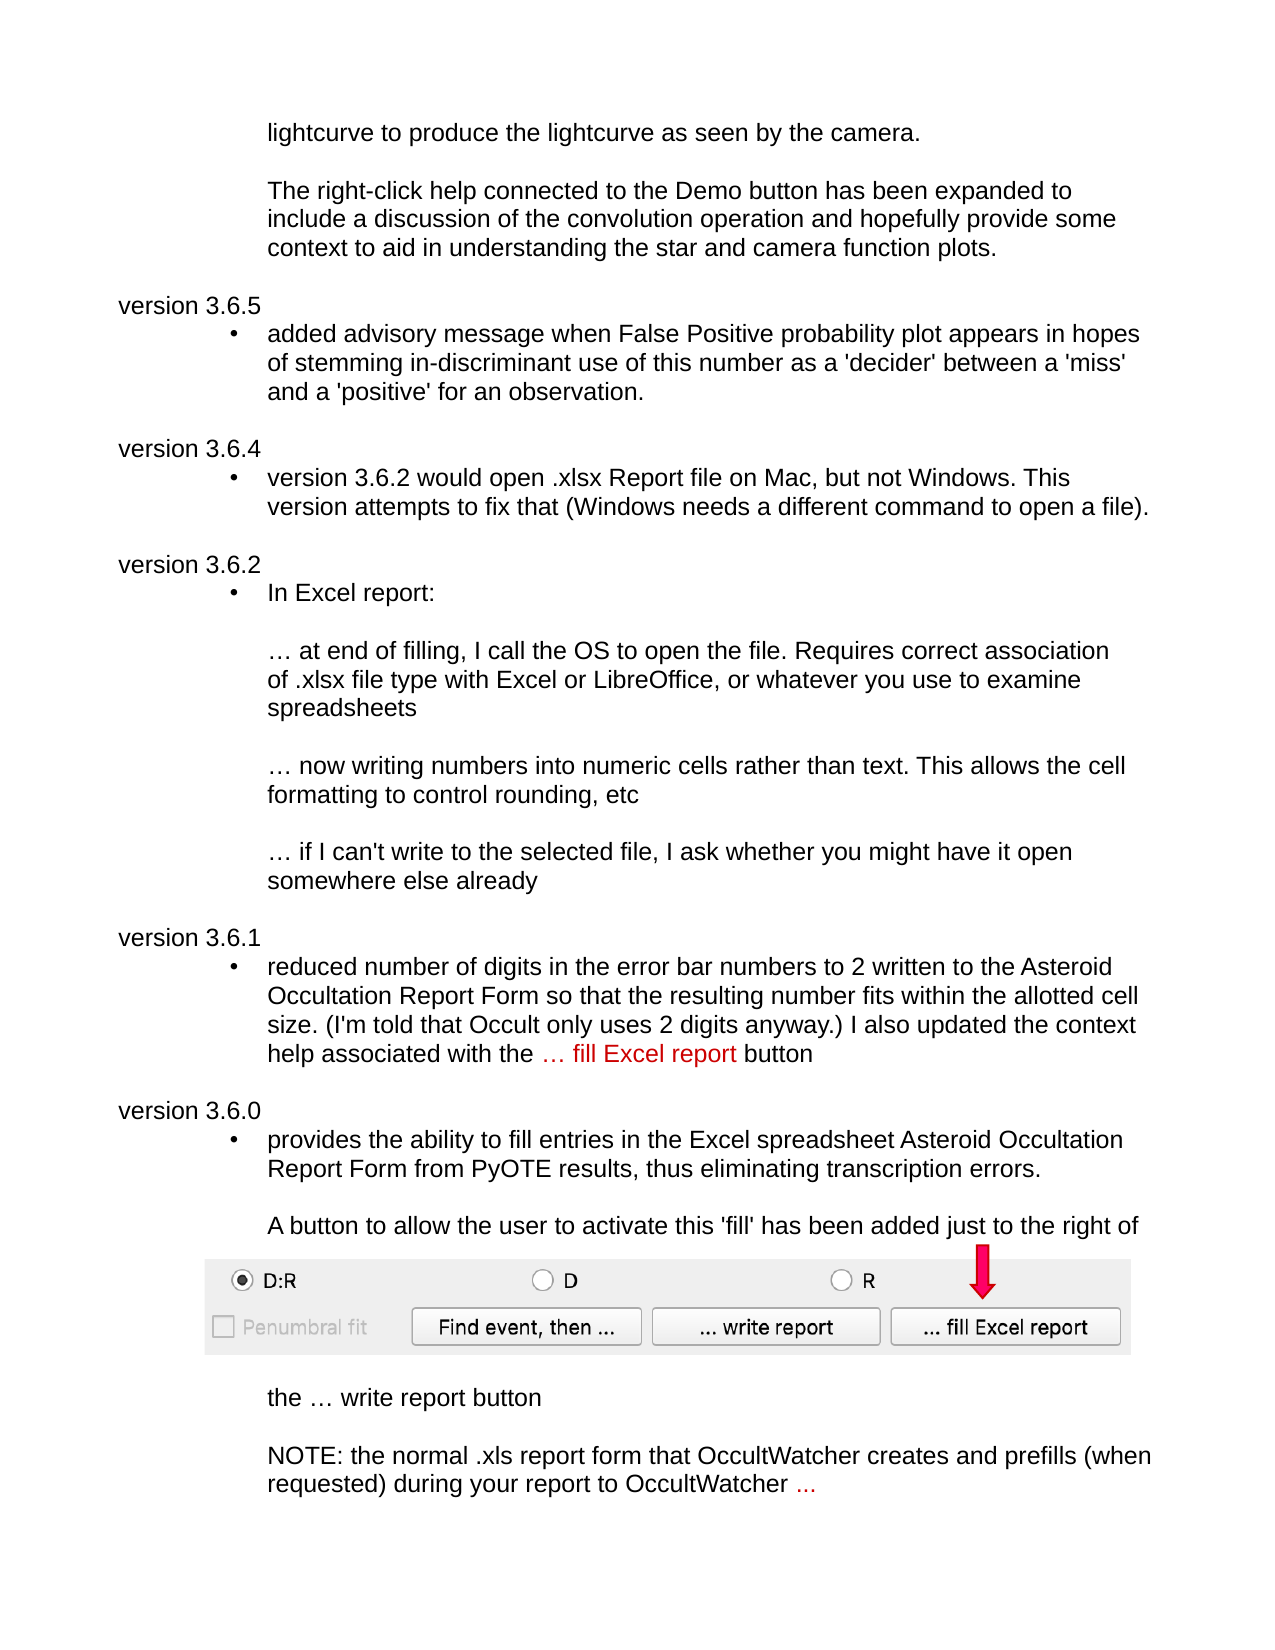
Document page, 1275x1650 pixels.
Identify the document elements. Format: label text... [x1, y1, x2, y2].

list provides the ability to fill entries in the Excel spreadsheet Asteroid Occultation Report Form from PyOTE results, thus eliminating transcription errors. A button to allow the user to activate this 'fill' has been added just to the right of the … write report button NOTE: the normal .xls report form that OccultWatcher creates and prefills (when requested) during your report to OccultWatcher ... [229, 1125, 1157, 1527]
text version 3.6.5 [118, 291, 1157, 319]
list added advisory message when False Positive probability plot appears in hopes of stemming in-discriminant use of this number as a 'decider' between a 'miss' and a 'positive' for an observation. [229, 319, 1157, 434]
list lightcurve to produce the lightcurve as seen by the camera. The right-click help connected to the Demo button has been expanded to include a discussion of the convolution operation and hopefully provide some context to aid in understanding the star and camera function plots. [229, 118, 1157, 291]
list reduced number of digits in the error bar numbers to 2 written to the Asteroid Occultation Report Form so that the resulting number fits within the allotted cell size. (I'm told that Occult only uses 2 digits anyway.) I also updated the context help associated with the … fill Excel report button [229, 952, 1157, 1096]
list version 3.6.2 would open .xlsx Report file on Mac, but not Windows. This version attempts to fix that (Windows needs a different command to open a file). [229, 463, 1157, 549]
text version 3.6.4 [118, 434, 1157, 463]
text version 3.6.2 [118, 549, 1157, 578]
text version 3.6.1 [118, 923, 1157, 952]
text version 3.6.0 [118, 1096, 1157, 1125]
list In Excel report: … at end of filling, I call the OS to open the file. Requires correct association of .xlsx file type with Excel or LibreOffice, or whatever you use to examine spreadsheets … now writing numbers into numeric cells rather than text. This allows the cell formatting to control rounding, etc … if I can't write to the selected file, I ask whether you might have it open somewhere else already [229, 578, 1157, 923]
picture [204, 1259, 1132, 1355]
